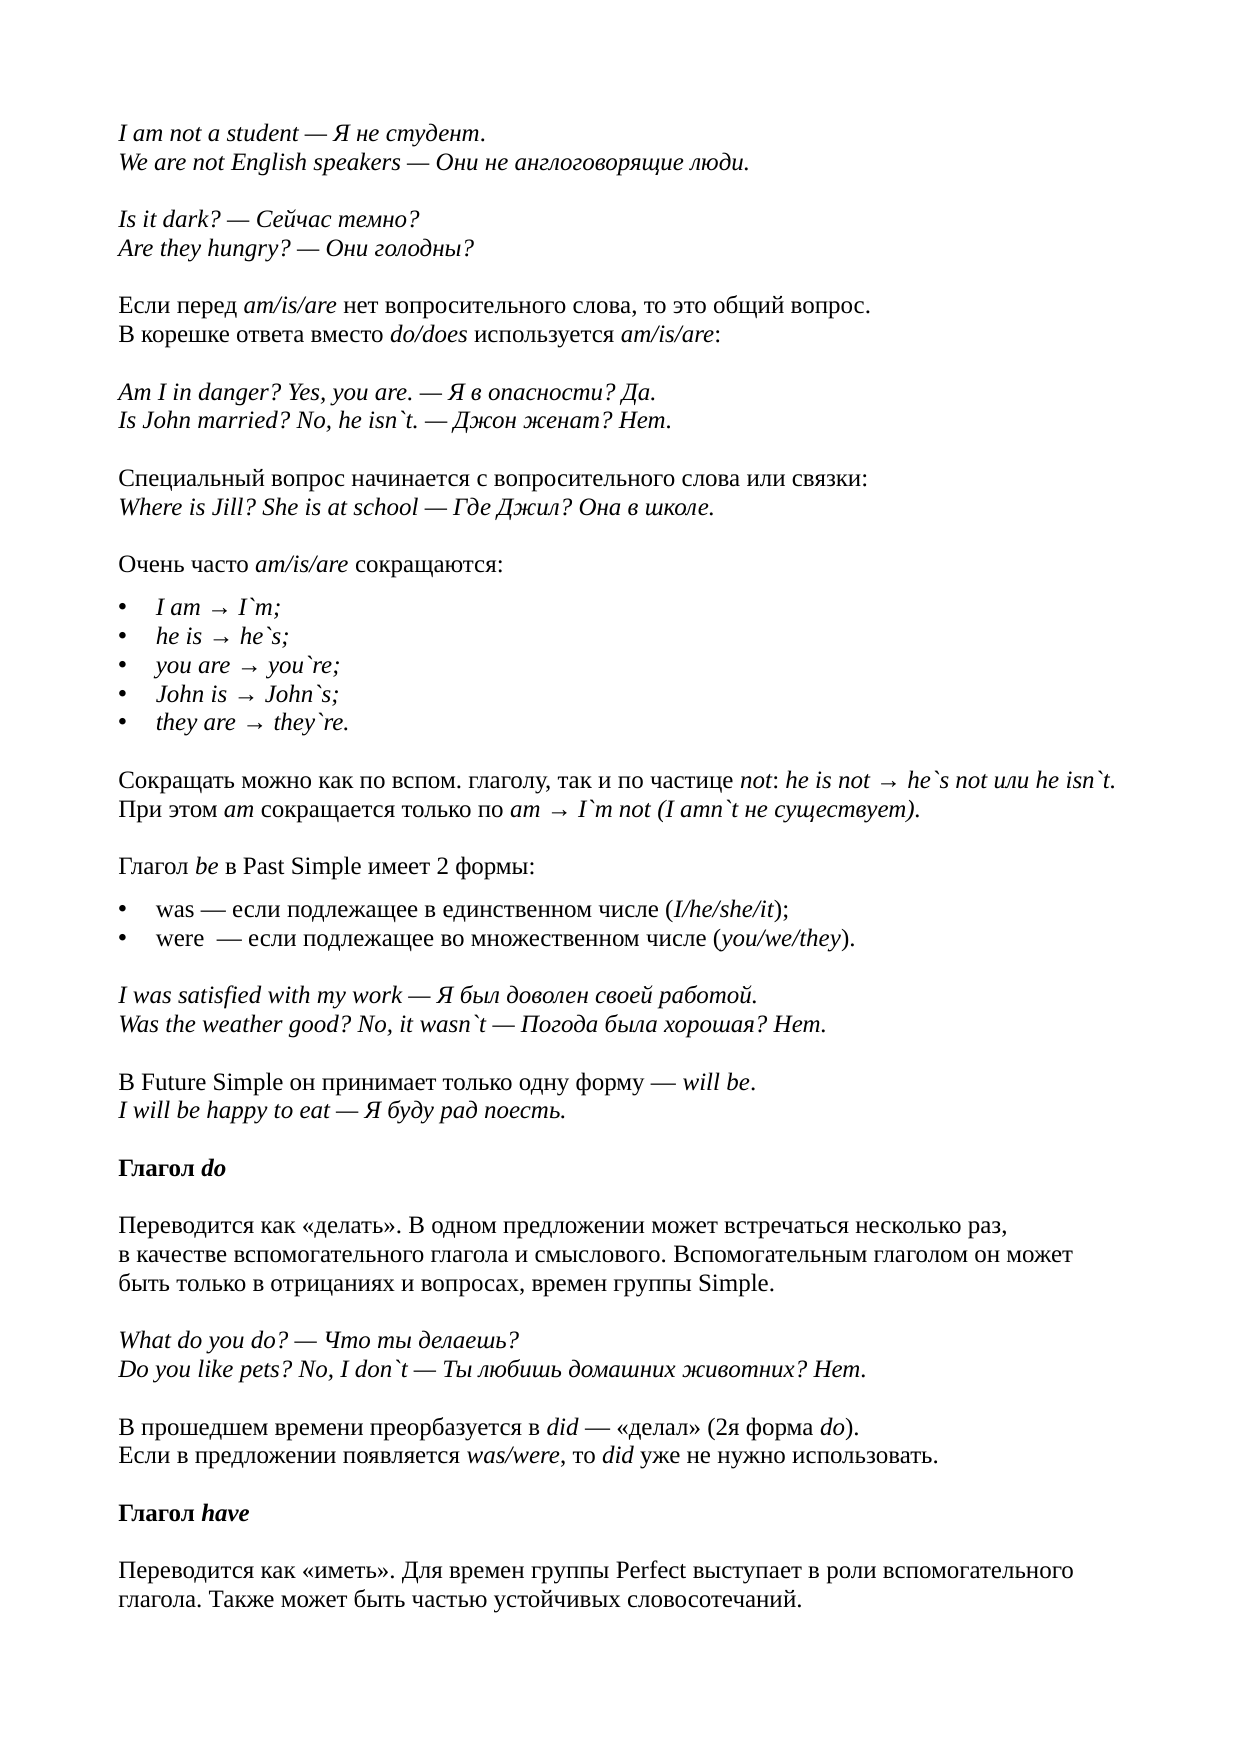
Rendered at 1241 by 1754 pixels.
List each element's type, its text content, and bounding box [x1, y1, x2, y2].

text Переводится как «иметь». Для времен группы Perfect выступает в роли вспомогательного глагола. Также может быть частью устойчивых словосотечаний. [118, 1556, 1122, 1613]
text Если перед am/is/are нет вопросительного слова, то это общий вопрос. [118, 291, 1122, 319]
text Where is Jill? She is at school — Где Джил? Она в школе. [118, 492, 1122, 521]
text При этом am сокращается только по am → I`m not (I amn`t не существует). [118, 794, 1122, 822]
text Do you like pets? No, I don`t — Ты любишь домашних животних? Нет. [118, 1354, 1122, 1383]
text I will be happy to eat — Я буду рад поесть. [118, 1096, 1122, 1124]
list you are → you`re; [118, 650, 1122, 679]
text Глагол be в Past Simple имеет 2 формы: [118, 851, 1122, 880]
list were — если подлежащее во множественном числе (you/we/they). [118, 923, 1122, 952]
text Is it dark? — Сейчас темно? [118, 204, 1122, 233]
text Глагол have [118, 1498, 1122, 1527]
text Is John married? No, he isn`t. — Джон женат? Нет. [118, 406, 1122, 434]
text Was the weather good? No, it wasn`t — Погода была хорошая? Нет. [118, 1009, 1122, 1038]
text I am not a student — Я не студент. [118, 118, 1122, 147]
text Переводится как «делать». В одном предложении может встречаться несколько раз, [118, 1211, 1122, 1239]
list John is → John`s; [118, 679, 1122, 707]
text Сокращать можно как по вспом. глаголу, так и по частице not: he is not → he`s not или he isn`t. [118, 765, 1122, 794]
text Глагол do [118, 1153, 1122, 1182]
text We are not English speakers — Они не англоговорящие люди. [118, 147, 1122, 176]
list I am → I`m; [118, 592, 1122, 621]
text В прошедшем времени преорбазуется в did — «делал» (2я форма do). [118, 1412, 1122, 1441]
text в качестве вспомогательного глагола и смыслового. Вспомогательным глаголом он может быть только в отрицаниях и вопросах, времен группы Simple. [118, 1239, 1122, 1297]
text I was satisfied with my work — Я был доволен своей работой. [118, 981, 1122, 1009]
list was — если подлежащее в единственном числе (I/he/she/it); [118, 894, 1122, 923]
text В корешке ответа вместо do/does используется am/is/are: [118, 319, 1122, 348]
text Are they hungry? — Они голодны? [118, 233, 1122, 262]
text Если в предложении появляется was/were, то did уже не нужно использовать. [118, 1441, 1122, 1469]
text Специальный вопрос начинается с вопросительного слова или связки: [118, 463, 1122, 492]
list they are → they`re. [118, 707, 1122, 736]
text Очень часто am/is/are сокращаются: [118, 549, 1122, 578]
text Am I in danger? Yes, you are. — Я в опасности? Да. [118, 377, 1122, 406]
list he is → he`s; [118, 621, 1122, 650]
text В Future Simple он принимает только одну форму — will be. [118, 1067, 1122, 1096]
text What do you do? — Что ты делаешь? [118, 1326, 1122, 1354]
